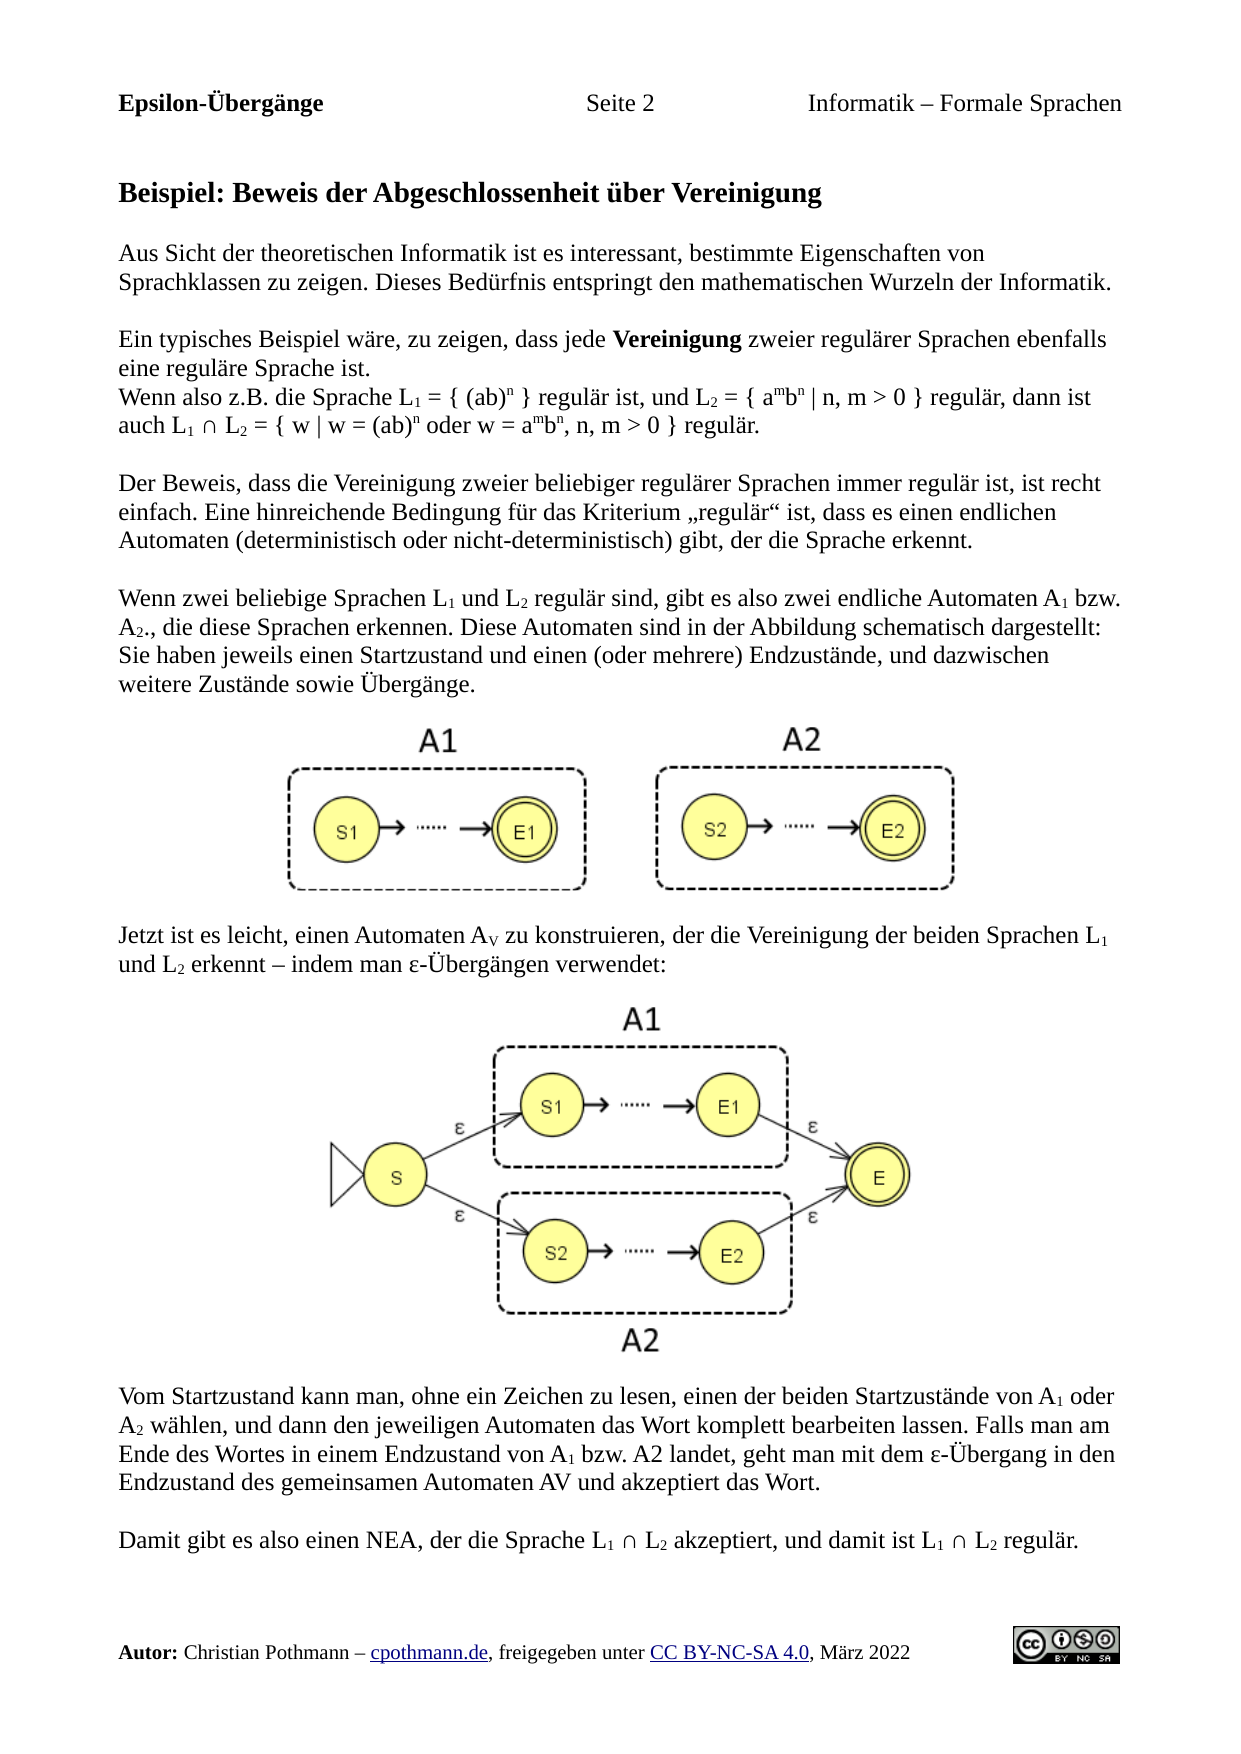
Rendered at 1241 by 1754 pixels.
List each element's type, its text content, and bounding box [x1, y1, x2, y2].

text Aus Sicht der theoretischen Informatik ist es interessant, bestimmte Eigenschaften von Sprachklassen zu zeigen. Dieses Bedürfnis entspringt den mathematischen Wurzeln der Informatik. [118, 238, 1122, 295]
text Ein typisches Beispiel wäre, zu zeigen, dass jede Vereinigung zweier regulärer Sprachen ebenfalls eine reguläre Sprache ist. [118, 324, 1122, 382]
text Vom Startzustand kann man, ohne ein Zeichen zu lesen, einen der beiden Startzustände von A1 oder A2 wählen, und dann den jeweiligen Automaten das Wort komplett bearbeiten lassen. Falls man am Ende des Wortes in einem Endzustand von A1 bzw. A2 landet, geht man mit dem ε-Übergang in den Endzustand des gemeinsamen Automaten AV und akzeptiert das Wort. [118, 1381, 1122, 1496]
text Autor: Christian Pothmann – cpothmann.de, freigegeben unter CC BY-NC-SA 4.0, März 2022 [118, 1640, 1013, 1664]
picture [285, 726, 955, 892]
text Jetzt ist es leicht, einen Automaten AV zu konstruieren, der die Vereinigung der beiden Sprachen L1 und L2 erkennt – indem man ε-Übergängen verwendet: [118, 920, 1122, 978]
text Damit gibt es also einen NEA, der die Sprache L1 ∩ L2 akzeptiert, und damit ist L1 ∩ L2 regulär. [118, 1525, 1122, 1554]
picture [1013, 1626, 1120, 1664]
picture [328, 1006, 913, 1353]
text Wenn zwei beliebige Sprachen L1 und L2 regulär sind, gibt es also zwei endliche Automaten A1 bzw. A2., die diese Sprachen erkennen. Diese Automaten sind in der Abbildung schematisch dargestellt: Sie haben jeweils einen Startzustand und einen (oder mehrere) Endzustände, und dazwischen weitere Zustände sowie Übergänge. [118, 583, 1122, 698]
text Beispiel: Beweis der Abgeschlossenheit über Vereinigung [118, 176, 1122, 209]
text Der Beweis, dass die Vereinigung zweier beliebiger regulärer Sprachen immer regulär ist, ist recht einfach. Eine hinreichende Bedingung für das Kriterium „regulär“ ist, dass es einen endlichen Automaten (deterministisch oder nicht-deterministisch) gibt, der die Sprache erkennt. [118, 468, 1122, 554]
text Wenn also z.B. die Sprache L1 = { (ab)n } regulär ist, und L2 = { ambn | n, m > 0 } regulär, dann ist auch L1 ∩ L2 = { w | w = (ab)n oder w = ambn, n, m > 0 } regulär. [118, 382, 1122, 439]
